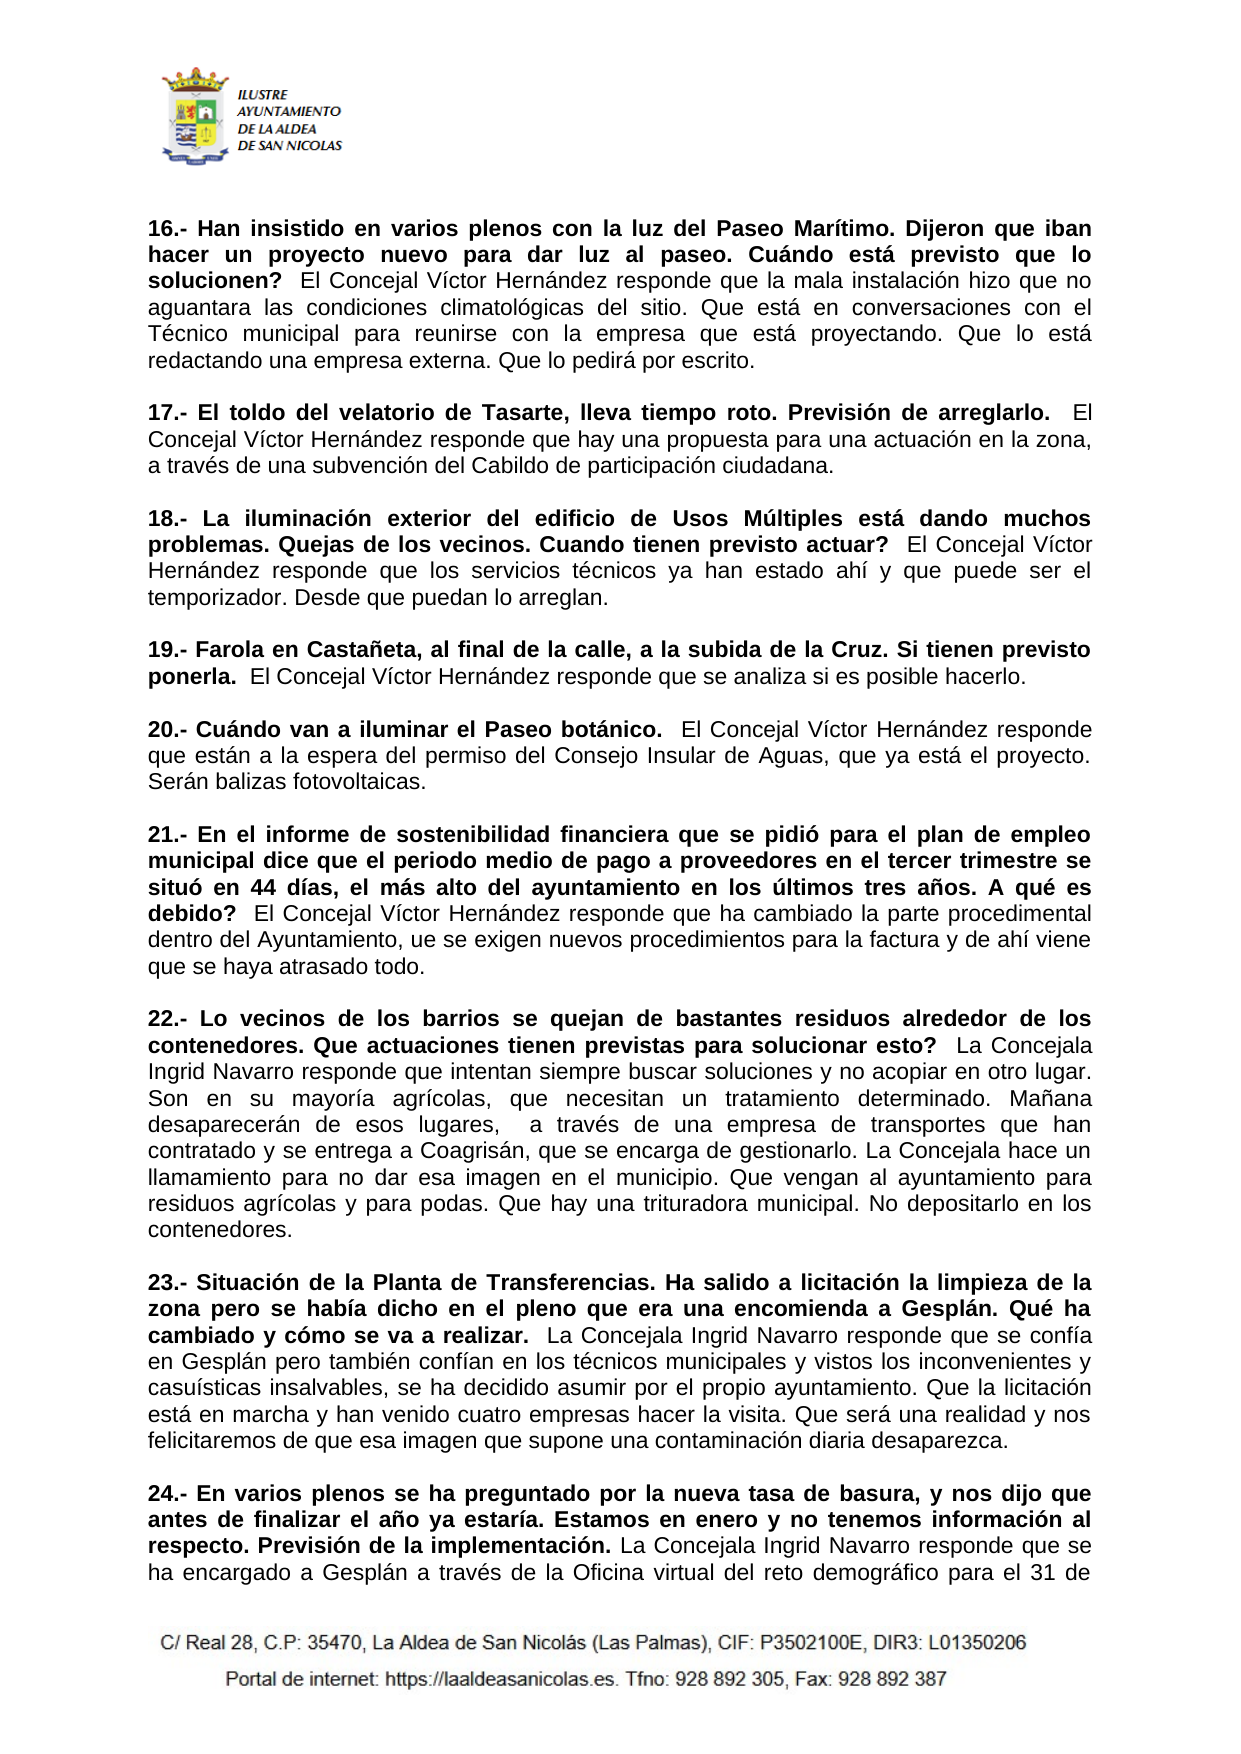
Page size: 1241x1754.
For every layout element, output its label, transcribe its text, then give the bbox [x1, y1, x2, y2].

text 20.- Cuándo van a iluminar el Paseo botánico. El Concejal Víctor Hernández responde que están a la espera del permiso del Consejo Insular de Aguas, que ya está el proyecto. Serán balizas fotovoltaicas. [148, 716, 1093, 794]
text 21.- En el informe de sostenibilidad financiera que se pidió para el plan de empleo municipal dice que el periodo medio de pago a proveedores en el tercer trimestre se situó en 44 días, el más alto del ayuntamiento en los últimos tres años. A qué es debido? El Concejal Víctor Hernández responde que ha cambiado la parte procedimental dentro del Ayuntamiento, ue se exigen nuevos procedimientos para la factura y de ahí viene que se haya atrasado todo. [148, 821, 1093, 979]
picture [148, 59, 358, 173]
text 18.- La iluminación exterior del edificio de Usos Múltiples está dando muchos problemas. Quejas de los vecinos. Cuando tienen previsto actuar? El Concejal Víctor Hernández responde que los servicios técnicos ya han estado ahí y que puede ser el temporizador. Desde que puedan lo arreglan. [148, 505, 1093, 610]
text 16.- Han insistido en varios plenos con la luz del Paseo Marítimo. Dijeron que iban hacer un proyecto nuevo para dar luz al paseo. Cuándo está previsto que lo solucionen? El Concejal Víctor Hernández responde que la mala instalación hizo que no aguantara las condiciones climatológicas del sitio. Que está en conversaciones con el Técnico municipal para reunirse con la empresa que está proyectando. Que lo está redactando una empresa externa. Que lo pedirá por escrito. [148, 215, 1093, 373]
text 17.- El toldo del velatorio de Tasarte, lleva tiempo roto. Previsión de arreglarlo. El Concejal Víctor Hernández responde que hay una propuesta para una actuación en la zona, a través de una subvención del Cabildo de participación ciudadana. [148, 399, 1093, 478]
text 19.- Farola en Castañeta, al final de la calle, a la subida de la Cruz. Si tienen previsto ponerla. El Concejal Víctor Hernández responde que se analiza si es posible hacerlo. [148, 636, 1093, 689]
text 24.- En varios plenos se ha preguntado por la nueva tasa de basura, y nos dijo que antes de finalizar el año ya estaría. Estamos en enero y no tenemos información al respecto. Previsión de la implementación. La Concejala Ingrid Navarro responde que se ha encargado a Gesplán a través de la Oficina virtual del reto demográfico para el 31 de [148, 1480, 1093, 1585]
text 22.- Lo vecinos de los barrios se quejan de bastantes residuos alrededor de los contenedores. Que actuaciones tienen previstas para solucionar esto? La Concejala Ingrid Navarro responde que intentan siempre buscar soluciones y no acopiar en otro lugar. Son en su mayoría agrícolas, que necesitan un tratamiento determinado. Mañana desaparecerán de esos lugares, a través de una empresa de transportes que han contratado y se entrega a Coagrisán, que se encarga de gestionarlo. La Concejala hace un llamamiento para no dar esa imagen en el municipio. Que vengan al ayuntamiento para residuos agrícolas y para podas. Que hay una trituradora municipal. No depositarlo en los contenedores. [148, 1005, 1093, 1243]
picture [148, 1626, 1034, 1695]
text 23.- Situación de la Planta de Transferencias. Ha salido a licitación la limpieza de la zona pero se había dicho en el pleno que era una encomienda a Gesplán. Qué ha cambiado y cómo se va a realizar. La Concejala Ingrid Navarro responde que se confía en Gesplán pero también confían en los técnicos municipales y vistos los inconvenientes y casuísticas insalvables, se ha decidido asumir por el propio ayuntamiento. Que la licitación está en marcha y han venido cuatro empresas hacer la visita. Que será una realidad y nos felicitaremos de que esa imagen que supone una contaminación diaria desaparezca. [148, 1269, 1093, 1453]
